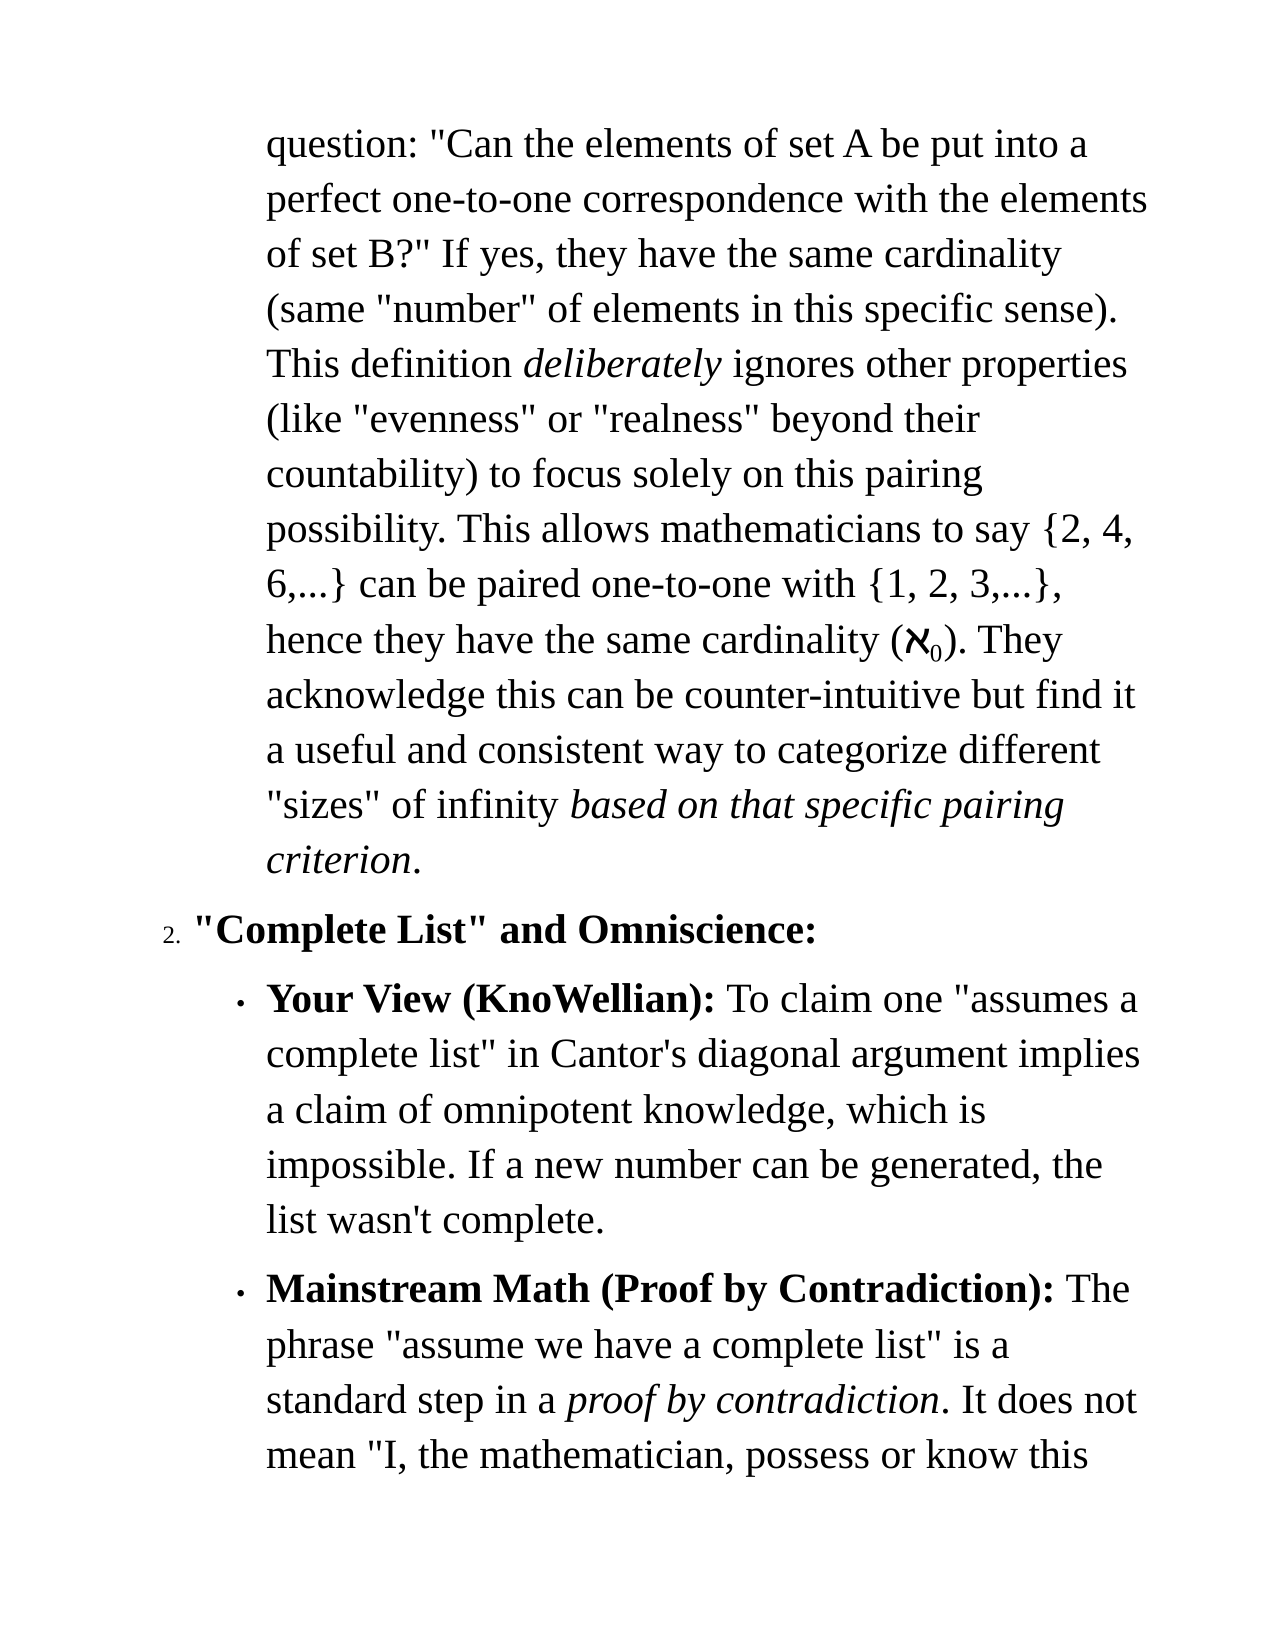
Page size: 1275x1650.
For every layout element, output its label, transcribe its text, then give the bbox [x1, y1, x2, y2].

list question: "Can the elements of set A be put into a perfect one-to-one correspondence with the elements of set B?" If yes, they have the same cardinality (same "number" of elements in this specific sense). This definition deliberately ignores other properties (like "evenness" or "realness" beyond their countability) to focus solely on this pairing possibility. This allows mathematicians to say {2, 4, 6,...} can be paired one-to-one with {1, 2, 3,...}, hence they have the same cardinality (ℵ₀). They acknowledge this can be counter-intuitive but find it a useful and consistent way to categorize different "sizes" of infinity based on that specific pairing criterion. [236, 118, 1157, 882]
list Mainstream Math (Proof by Contradiction): The phrase "assume we have a complete list" is a standard step in a proof by contradiction. It does not mean "I, the mathematician, possess or know this [236, 1264, 1157, 1477]
list Your View (KnoWellian): To claim one "assumes a complete list" in Cantor's diagonal argument implies a claim of omnipotent knowledge, which is impossible. If a new number can be generated, the list wasn't complete. [236, 974, 1157, 1242]
list "Complete List" and Omniscience: [162, 904, 1157, 952]
